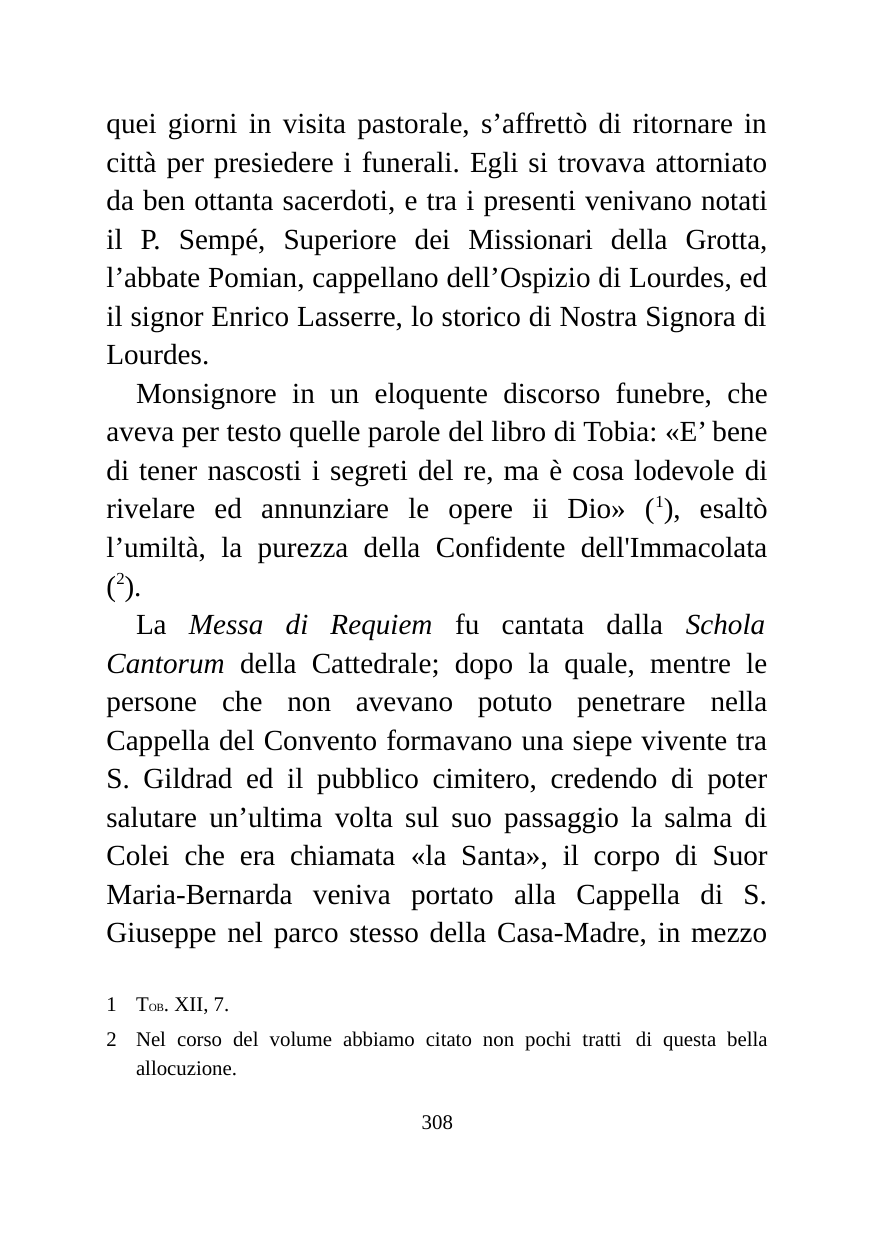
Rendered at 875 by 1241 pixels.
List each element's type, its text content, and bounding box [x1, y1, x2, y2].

text Tob. XII, 7. [106, 992, 768, 1016]
text La Messa di Requiem fu cantata dalla Schola Cantorum della Cattedrale; dopo la quale, mentre le persone che non avevano potuto penetrare nella Cappella del Convento formavano una siepe vivente tra S. Gildrad ed il pubblico cimitero, credendo di poter salutare un’ultima volta sul suo passaggio la salma di Colei che era chiamata «la Santa», il corpo di Suor Maria-Bernarda veniva portato alla Cappella di S. Giuseppe nel parco stesso della Casa-Madre, in mezzo [106, 607, 768, 949]
text Monsignore in un eloquente discorso funebre, che aveva per testo quelle parole del libro di Tobia: «E’ bene di tener nascosti i segreti del re, ma è cosa lodevole di rivelare ed annunziare le opere ii Dio» (), esaltò l’umiltà, la purezza della Confidente dell'Immacolata (). [106, 376, 768, 602]
text quei giorni in visita pastorale, s’affrettò di ritornare in città per presiedere i funerali. Egli si trovava attorniato da ben ottanta sacerdoti, e tra i presenti venivano notati il P. Sempé, Superiore dei Missionari della Grotta, l’abbate Pomian, cappellano dell’Ospizio di Lourdes, ed il signor Enrico Lasserre, lo storico di Nostra Signora di Lourdes. [106, 106, 768, 371]
text Nel corso del volume abbiamo citato non pochi tratti di questa bella allocuzione. [106, 1019, 768, 1080]
